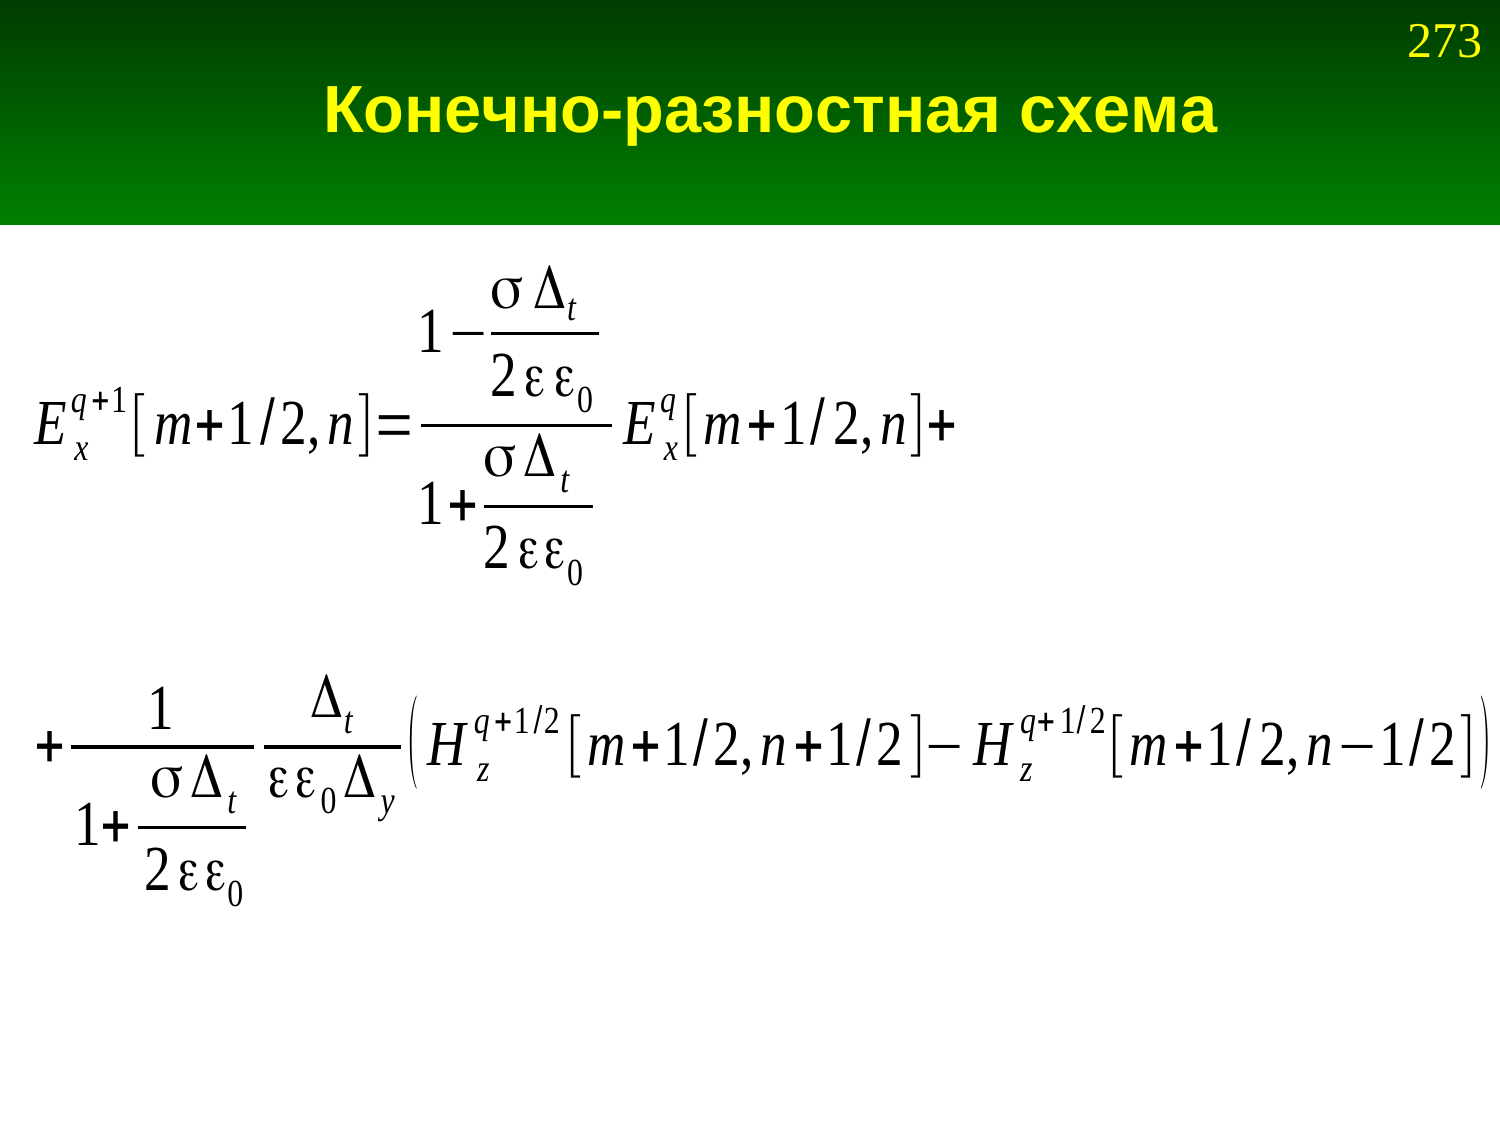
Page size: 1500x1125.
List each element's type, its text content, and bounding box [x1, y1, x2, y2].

title Конечно-разностная схема [100, 7, 1441, 204]
chart [17, 259, 1500, 914]
